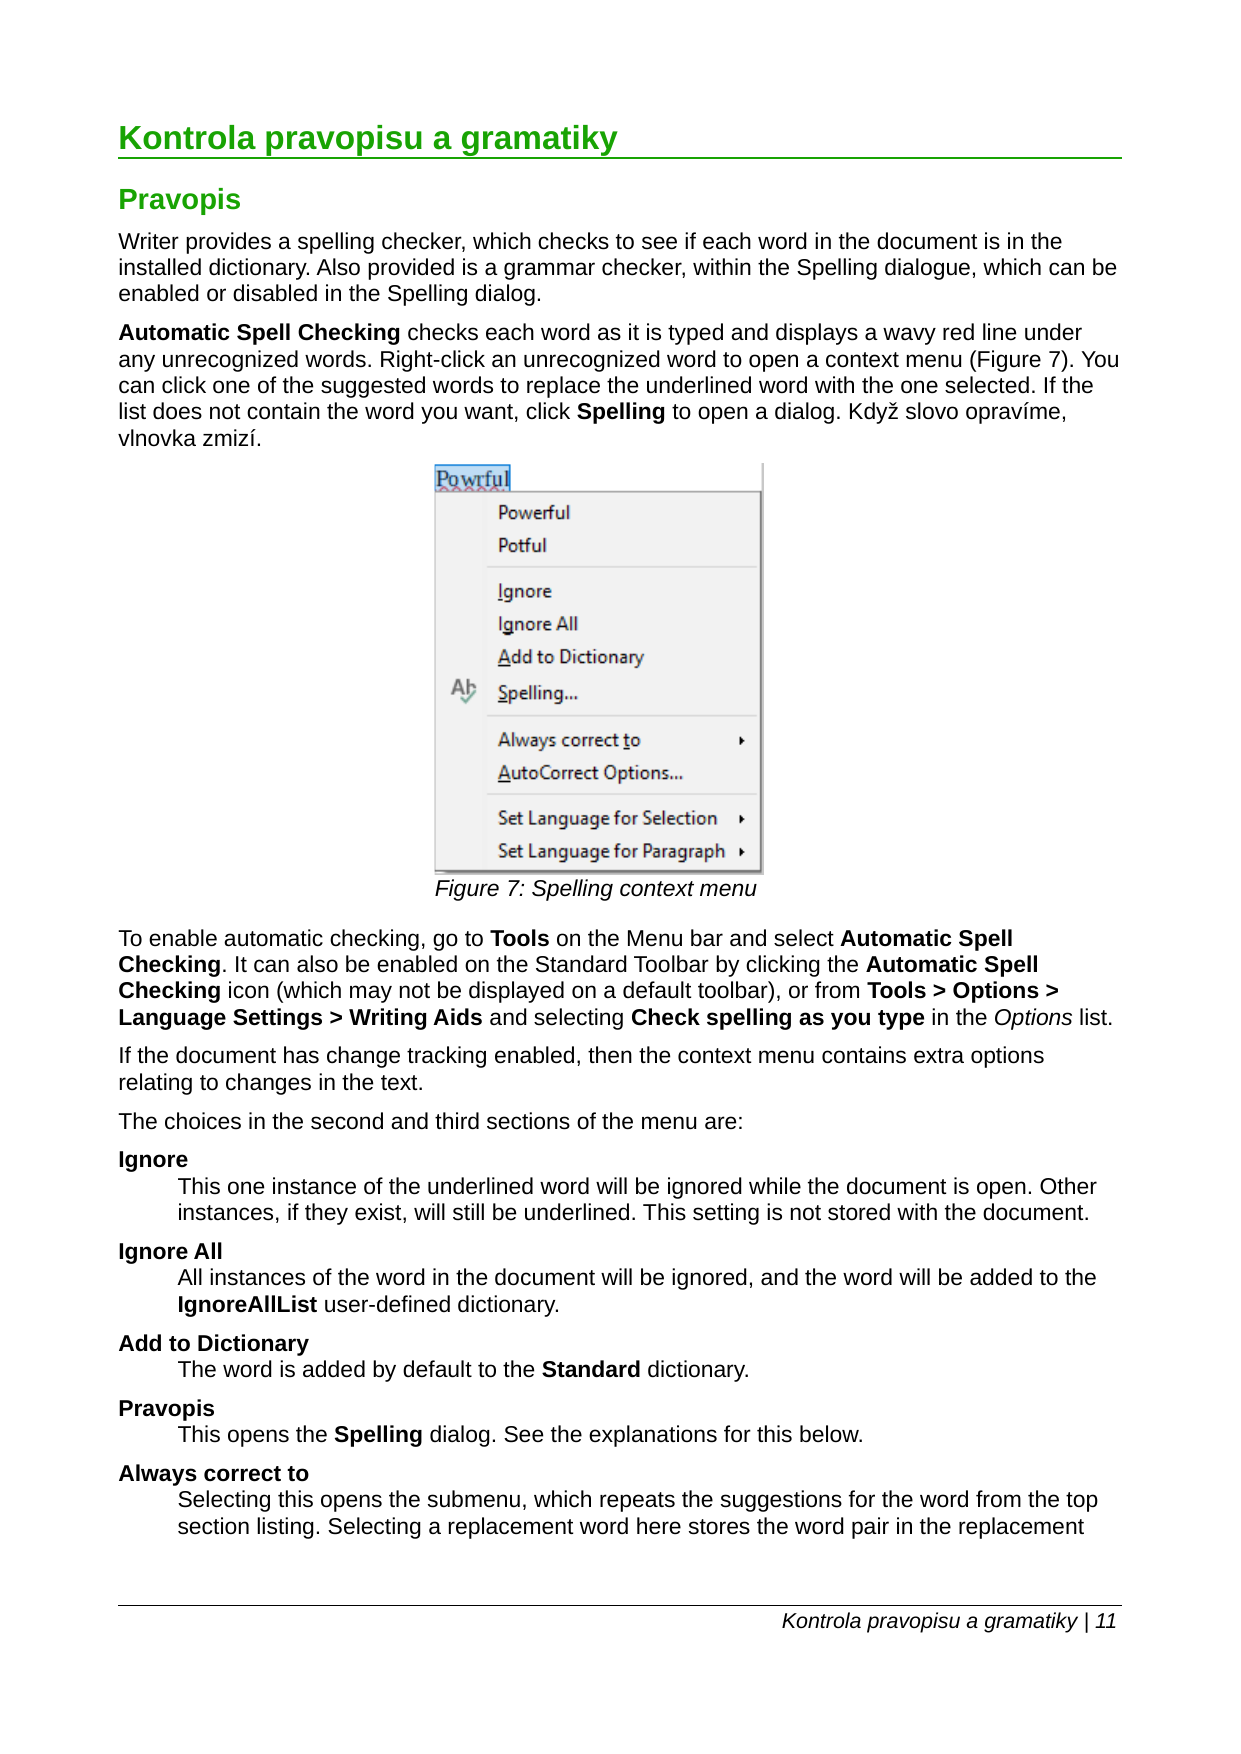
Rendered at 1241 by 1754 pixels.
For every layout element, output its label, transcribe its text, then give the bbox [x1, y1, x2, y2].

subtitle Pravopis [118, 182, 1122, 216]
text The choices in the second and third sections of the menu are: [118, 1108, 1122, 1134]
text Ignore [118, 1146, 1122, 1173]
text Add to Dictionary [118, 1329, 1122, 1356]
text To enable automatic checking, go to Tools on the Menu bar and select Automatic Spell Checking. It can also be enabled on the Standard Toolbar by clicking the Automatic Spell Checking icon (which may not be displayed on a default toolbar), or from Tools > Options > Language Settings > Writing Aids and selecting Check spelling as you type in the Options list. [118, 924, 1122, 1030]
text All instances of the word in the document will be ignored, and the word will be added to the IgnoreAllList user-defined dictionary. [177, 1264, 1122, 1317]
text The word is added by default to the Standard dictionary. [177, 1356, 1122, 1382]
text Ignore All [118, 1238, 1122, 1264]
picture [434, 463, 764, 875]
text If the document has change tracking enabled, then the context menu contains extra options relating to changes in the text. [118, 1042, 1122, 1095]
text Selecting this opens the submenu, which repeats the suggestions for the word from the top section listing. Selecting a replacement word here stores the word pair in the replacement [177, 1486, 1122, 1539]
text Writer provides a spelling checker, which checks to see if each word in the document is in the installed dictionary. Also provided is a grammar checker, within the Spelling dialogue, which can be enabled or disabled in the Spelling dialog. [118, 228, 1122, 307]
text Pravopis [118, 1395, 1122, 1421]
text Automatic Spell Checking checks each word as it is typed and displays a wavy red line under any unrecognized words. Right-click an unrecognized word to open a context menu (Figure 7). You can click one of the suggested words to replace the underlined word with the one selected. If the list does not contain the word you want, click Spelling to open a dialog. Když slovo opravíme, vlnovka zmizí. [118, 319, 1122, 451]
text This opens the Spelling dialog. See the explanations for this below. [177, 1421, 1122, 1447]
text Figure 7: Spelling context menu [434, 875, 806, 901]
subtitle Kontrola pravopisu a gramatiky [118, 118, 1122, 157]
text This one instance of the underlined word will be ignored while the document is open. Other instances, if they exist, will still be underlined. This setting is not stored with the document. [177, 1173, 1122, 1226]
text Always correct to [118, 1460, 1122, 1486]
